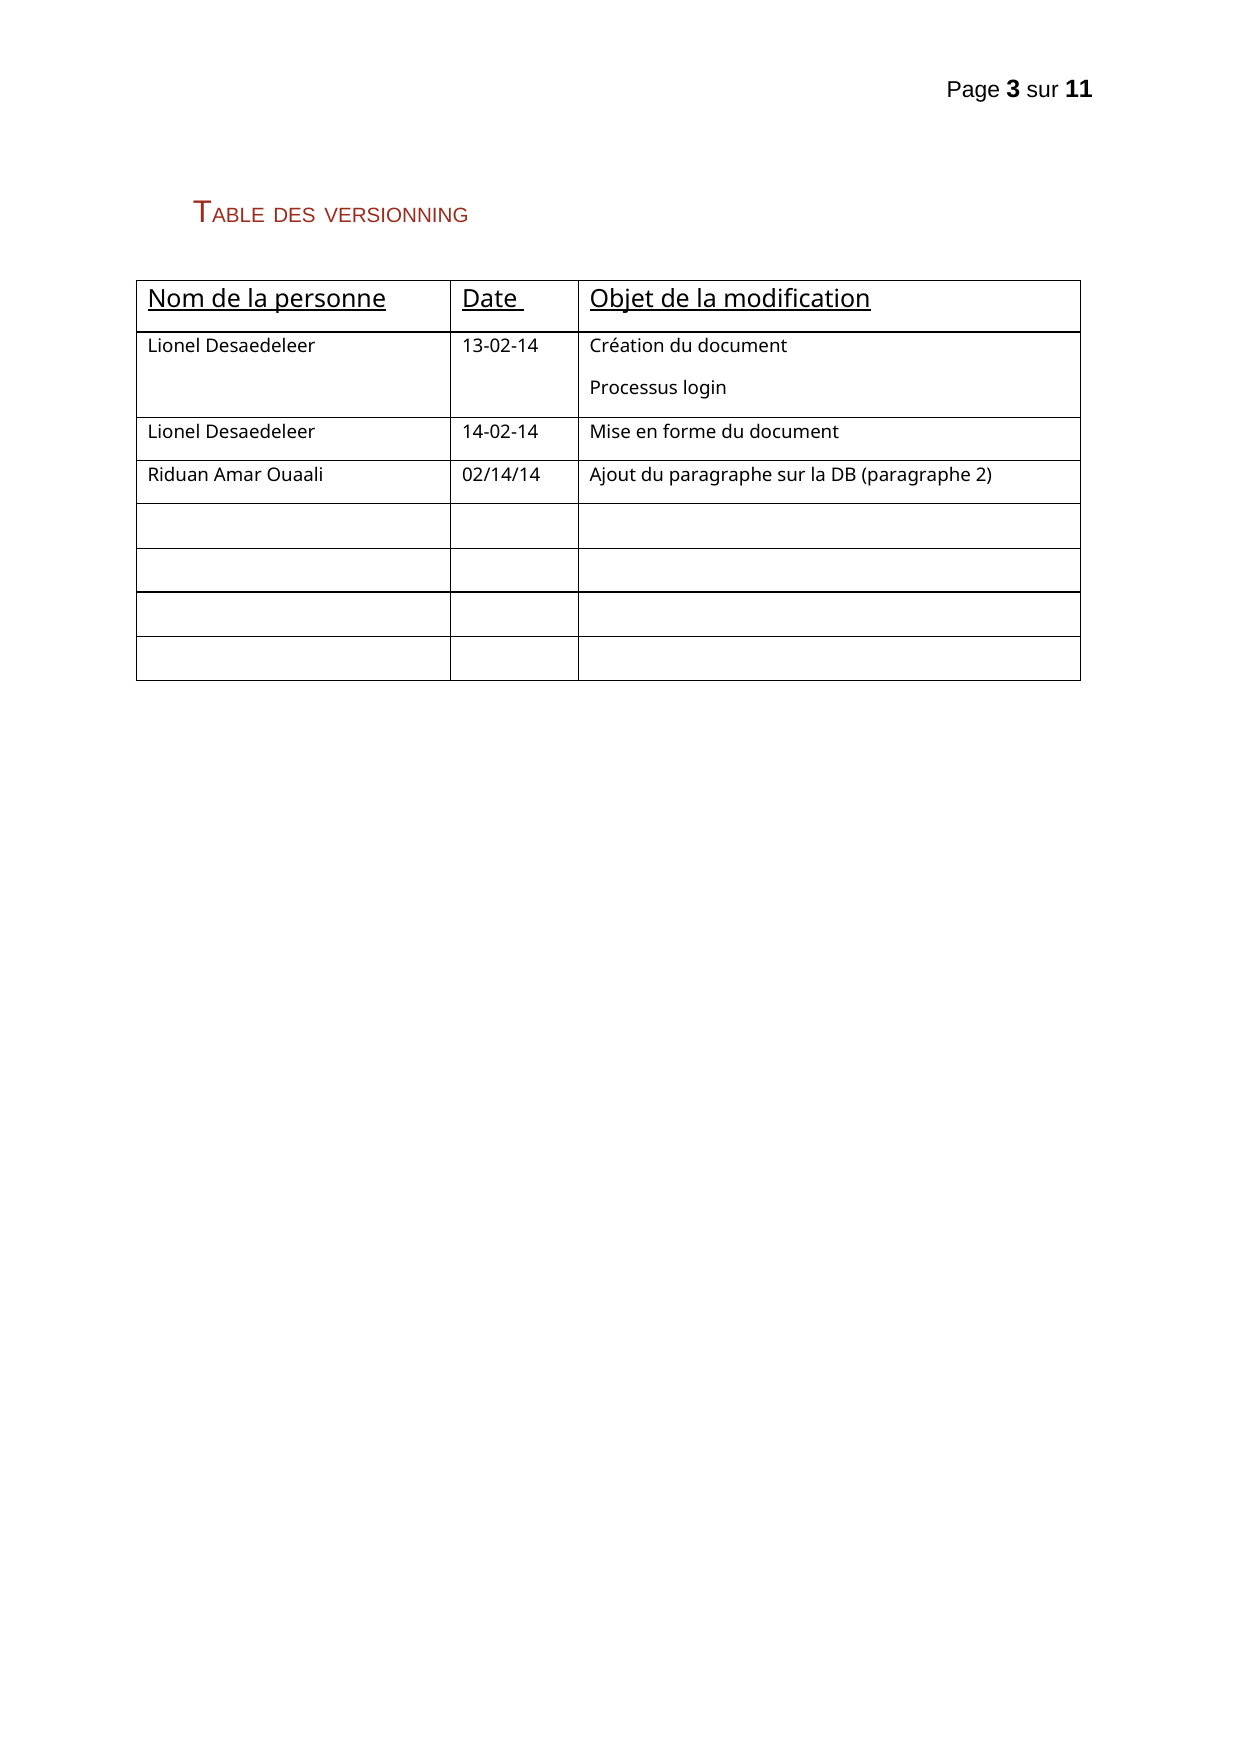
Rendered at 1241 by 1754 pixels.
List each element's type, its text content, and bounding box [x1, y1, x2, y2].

table_cell Lionel Desaedeleer [137, 418, 450, 460]
table_cell [451, 504, 578, 547]
table_cell Création du document Processus login [579, 333, 1080, 417]
table_header Date [451, 281, 578, 331]
table_cell [451, 637, 578, 679]
table_cell [137, 637, 450, 679]
table_cell [579, 549, 1080, 591]
table_cell 13-02-14 [451, 333, 578, 417]
table_cell 14/02/14 [451, 461, 578, 503]
table_cell [579, 504, 1080, 547]
table_cell Riduan Amar Ouaali [137, 461, 450, 503]
table_cell [451, 593, 578, 636]
table_cell Lionel Desaedeleer [137, 333, 450, 417]
table_cell [137, 549, 450, 591]
list Table des versionning [148, 193, 1092, 229]
table_cell Mise en forme du document [579, 418, 1080, 460]
table_header Objet de la modification [579, 281, 1080, 331]
table_cell [451, 549, 578, 591]
table_cell [579, 637, 1080, 679]
table_cell 14-02-14 [451, 418, 578, 460]
table_header Nom de la personne [137, 281, 450, 331]
table_cell [137, 593, 450, 636]
table_cell [579, 593, 1080, 636]
table_cell [137, 504, 450, 547]
table_cell Ajout du paragraphe sur la DB (paragraphe 2) [579, 461, 1080, 503]
